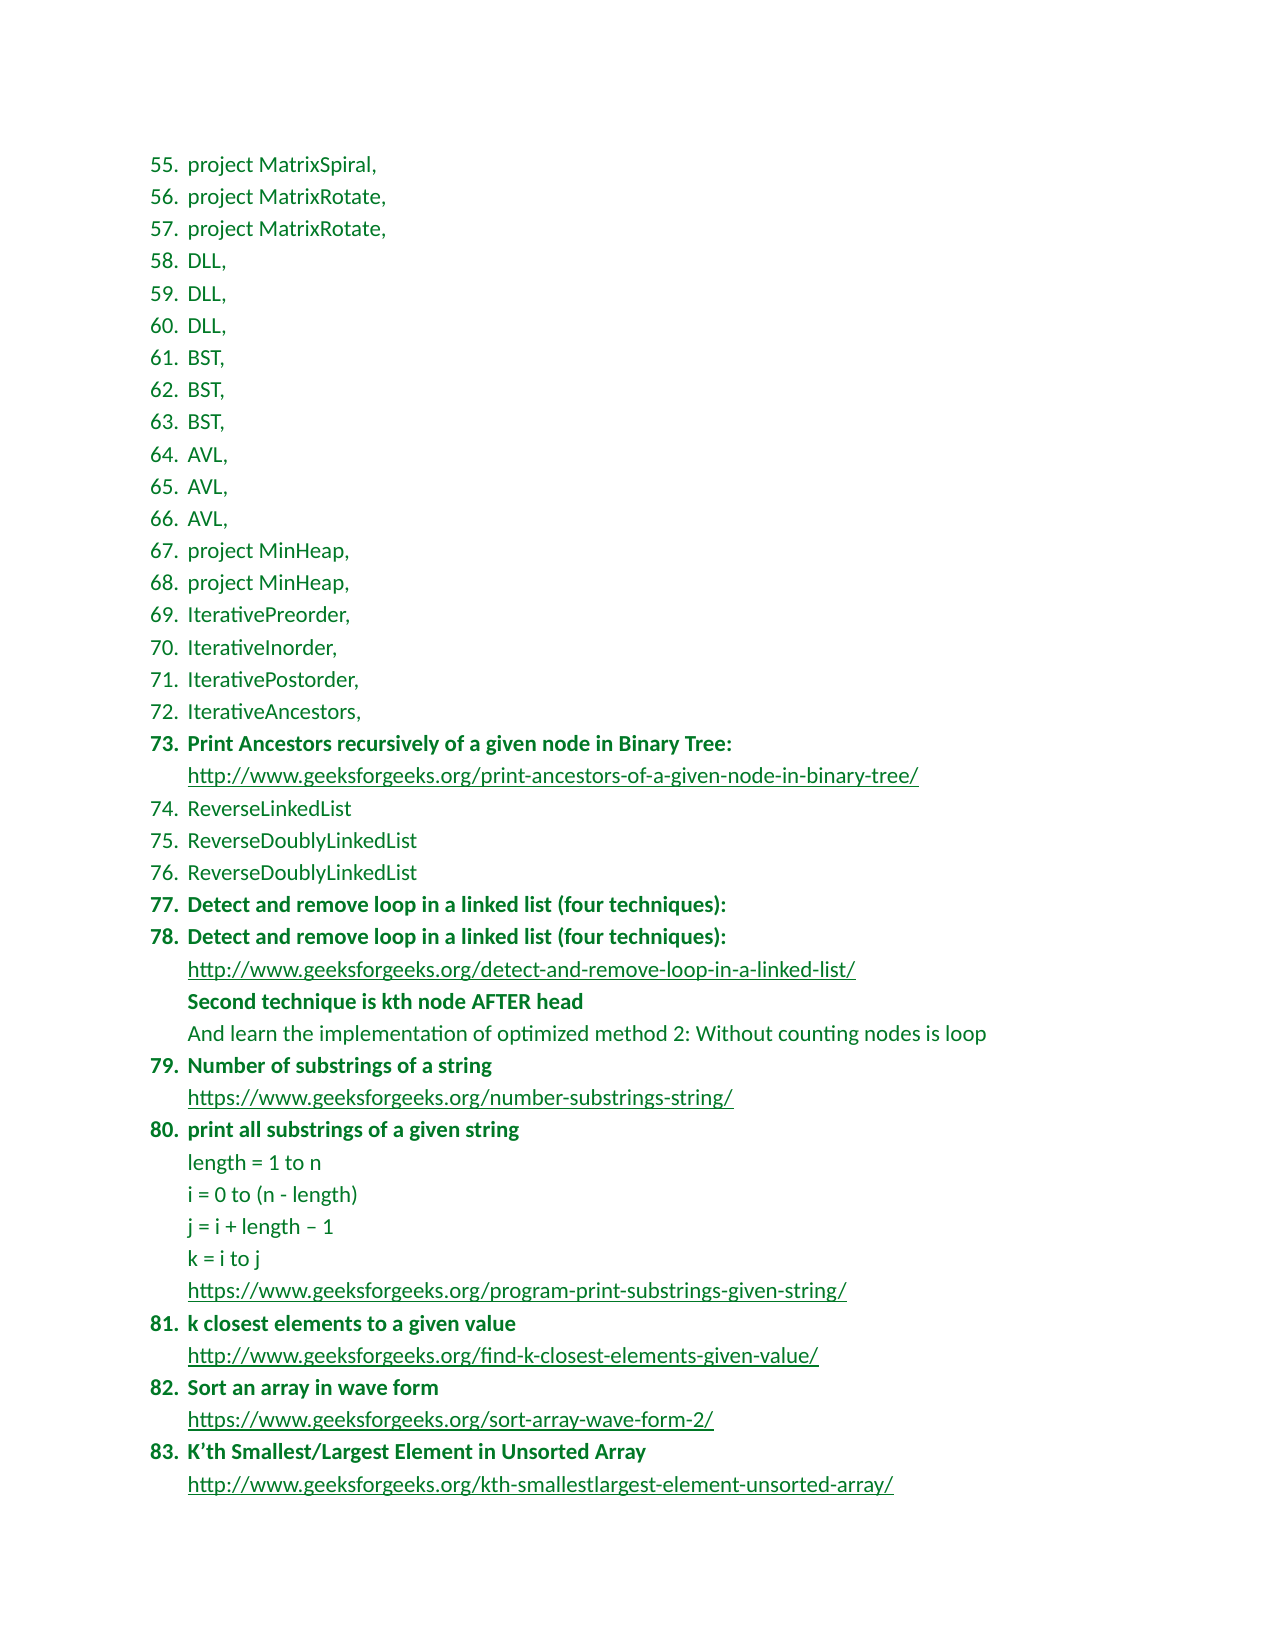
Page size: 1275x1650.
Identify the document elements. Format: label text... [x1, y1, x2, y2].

list http://www.geeksforgeeks.org/print-ancestors-of-a-given-node-in-binary-tree/ [150, 762, 1125, 789]
list DLL, [150, 279, 1125, 307]
list DLL, [150, 311, 1125, 339]
list ReverseLinkedList [150, 794, 1125, 822]
list project MatrixRotate, [150, 182, 1125, 210]
list AVL, [150, 504, 1125, 532]
list Detect and remove loop in a linked list (four techniques): [150, 890, 1125, 918]
list IterativeInorder, [150, 633, 1125, 661]
list BST, [150, 343, 1125, 371]
list And learn the implementation of optimized method 2: Without counting nodes is loop [150, 1019, 1125, 1047]
list project MatrixSpiral, [150, 150, 1125, 178]
list IterativeAncestors, [150, 697, 1125, 725]
list Print Ancestors recursively of a given node in Binary Tree: [150, 729, 1125, 757]
list ReverseDoublyLinkedList [150, 826, 1125, 854]
list k closest elements to a given value [150, 1309, 1125, 1337]
list j = i + length – 1 [150, 1212, 1125, 1240]
list BST, [150, 407, 1125, 436]
list project MatrixRotate, [150, 214, 1125, 242]
list AVL, [150, 472, 1125, 500]
list project MinHeap, [150, 536, 1125, 564]
list https://www.geeksforgeeks.org/program-print-substrings-given-string/ [150, 1277, 1125, 1304]
list BST, [150, 375, 1125, 403]
list IterativePreorder, [150, 601, 1125, 629]
list https://www.geeksforgeeks.org/sort-array-wave-form-2/ [150, 1405, 1125, 1433]
list ReverseDoublyLinkedList [150, 858, 1125, 886]
list length = 1 to n [150, 1148, 1125, 1176]
list AVL, [150, 440, 1125, 468]
list K’th Smallest/Largest Element in Unsorted Array [150, 1437, 1125, 1466]
list IterativePostorder, [150, 665, 1125, 693]
list https://www.geeksforgeeks.org/number-substrings-string/ [150, 1083, 1125, 1111]
list http://www.geeksforgeeks.org/kth-smallestlargest-element-unsorted-array/ [150, 1470, 1125, 1498]
list print all substrings of a given string [150, 1116, 1125, 1144]
list k = i to j [150, 1244, 1125, 1272]
list project MinHeap, [150, 568, 1125, 596]
list i = 0 to (n - length) [150, 1180, 1125, 1208]
list http://www.geeksforgeeks.org/find-k-closest-elements-given-value/ [150, 1341, 1125, 1369]
list DLL, [150, 247, 1125, 274]
list Second technique is kth node AFTER head [150, 987, 1125, 1015]
list http://www.geeksforgeeks.org/detect-and-remove-loop-in-a-linked-list/ [150, 955, 1125, 983]
list Sort an array in wave form [150, 1373, 1125, 1401]
list Number of substrings of a string [150, 1051, 1125, 1079]
list Detect and remove loop in a linked list (four techniques): [150, 922, 1125, 951]
